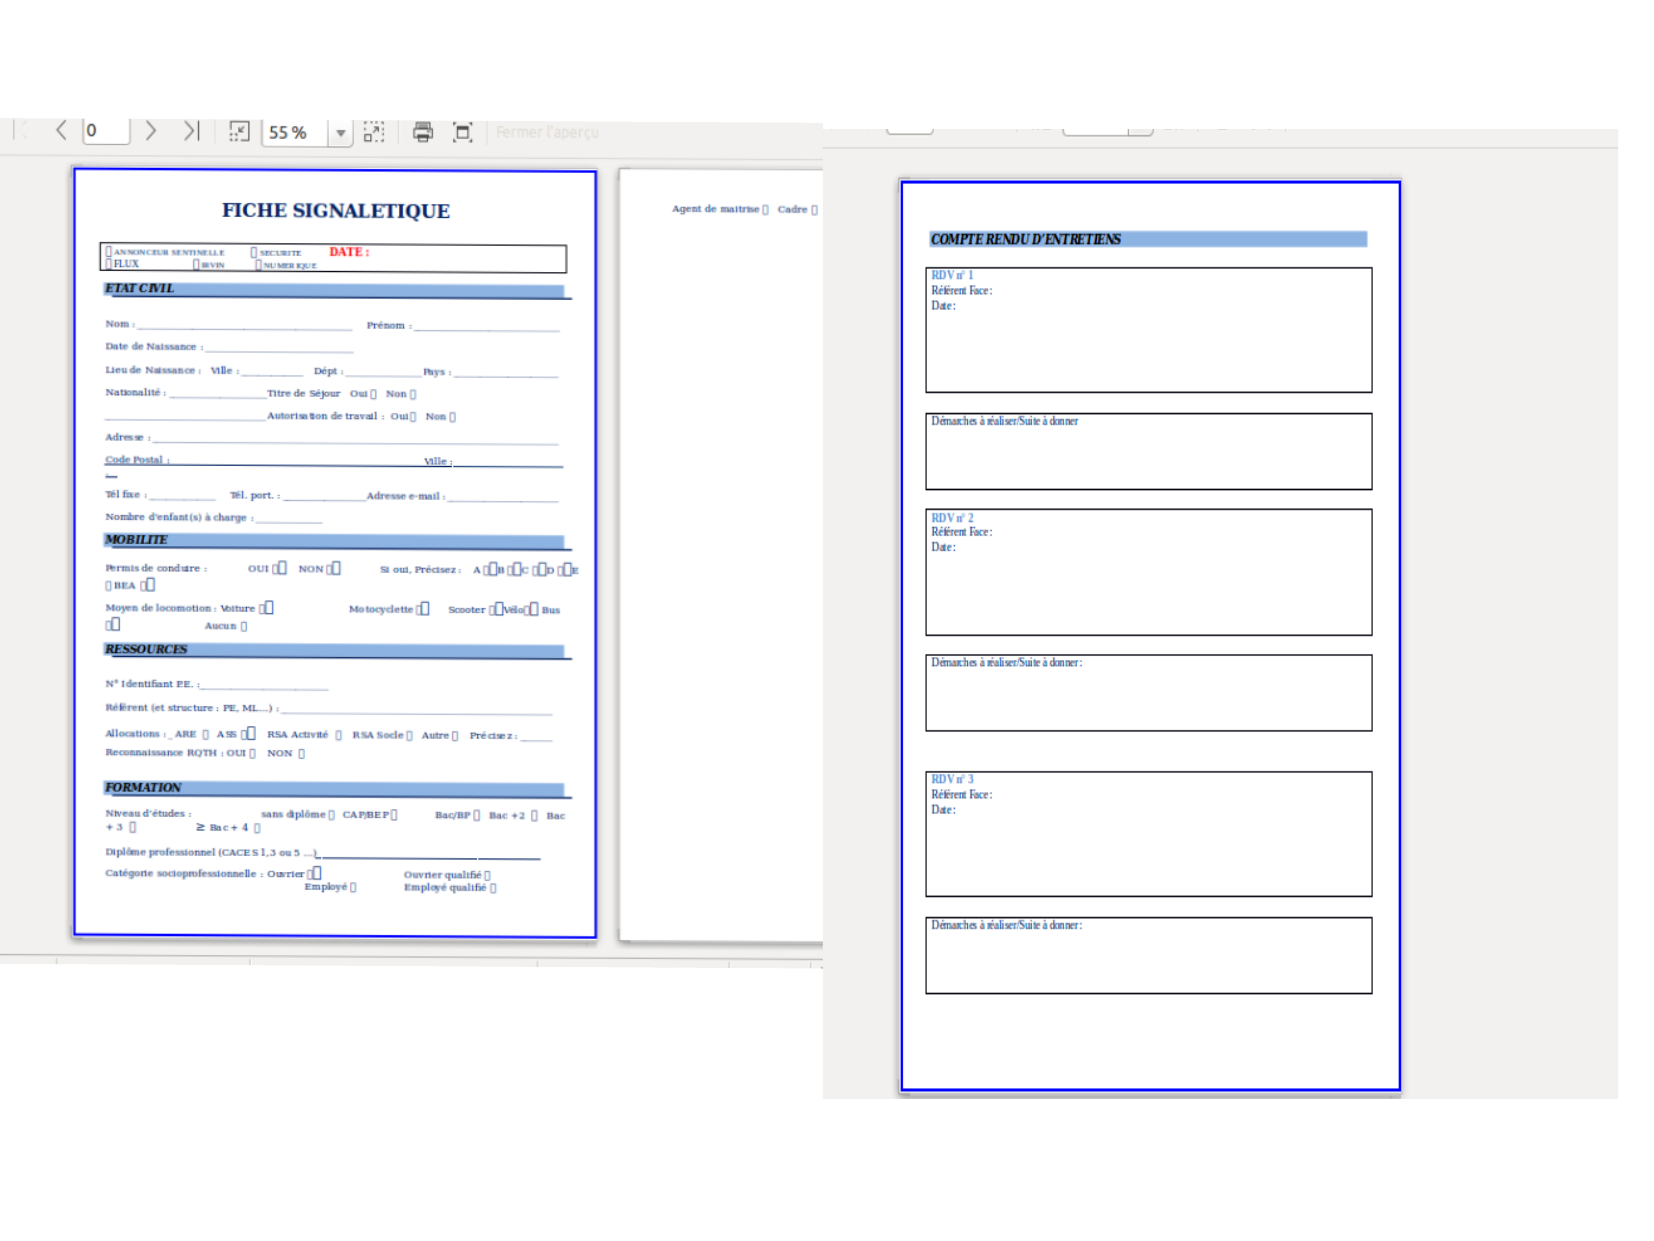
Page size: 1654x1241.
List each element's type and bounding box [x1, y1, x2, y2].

picture [0, 118, 1619, 1099]
